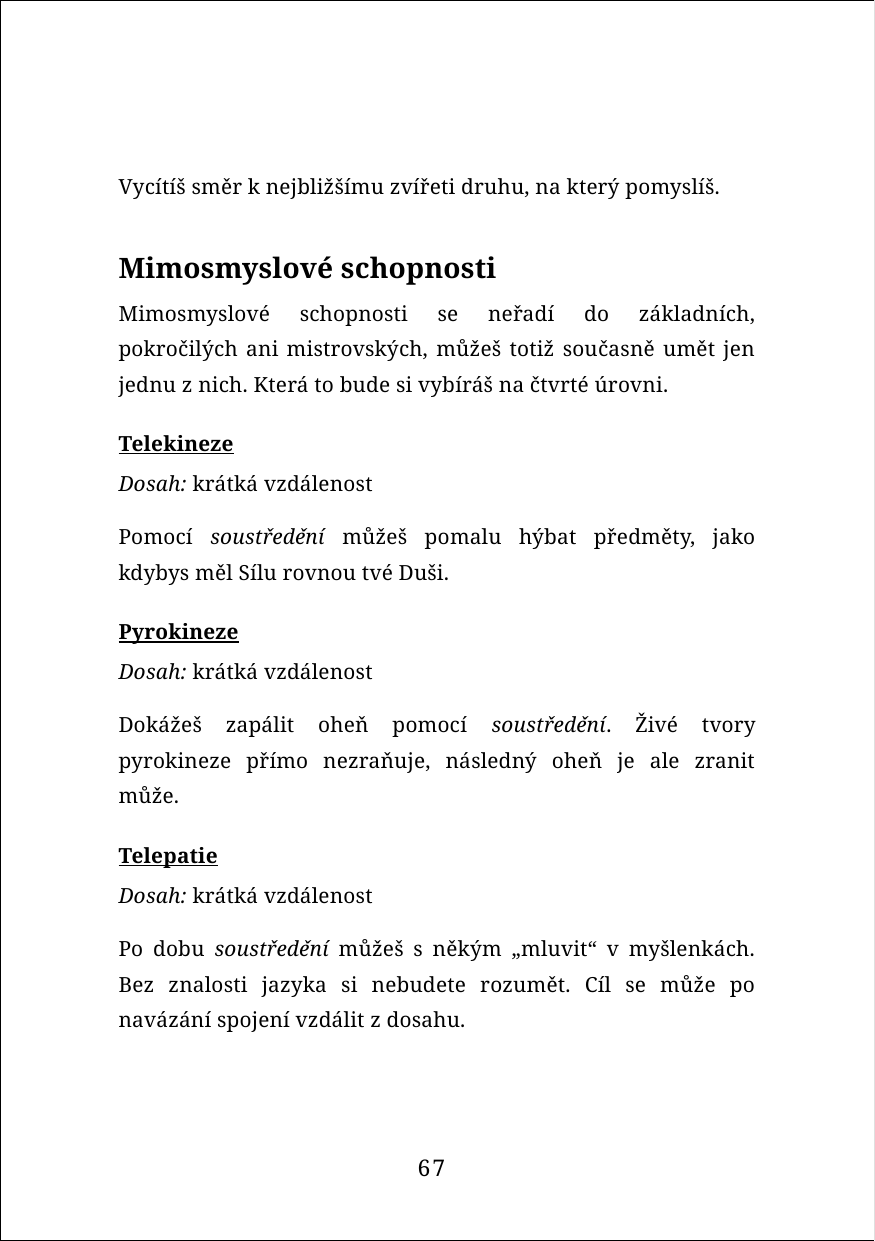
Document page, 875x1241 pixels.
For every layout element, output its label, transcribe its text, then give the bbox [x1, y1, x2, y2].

text Dokážeš zapálit oheň pomocí soustředění. Živé tvory pyrokineze přímo nezraňuje, následný oheň je ale zranit může. [118, 711, 756, 810]
text Po dobu soustředění můžeš s někým „mluvit“ v myšlenkách. Bez znalosti jazyka si nebudete rozumět. Cíl se může po navázání spojení vzdálit z dosahu. [118, 934, 756, 1034]
text Dosah: krátká vzdálenost [118, 657, 756, 686]
subtitle Pyrokineze [118, 617, 756, 646]
subtitle Mimosmyslové schopnosti [118, 249, 756, 287]
subtitle Telekineze [118, 429, 756, 457]
text Dosah: krátká vzdálenost [118, 469, 756, 498]
text Pomocí soustředění můžeš pomalu hýbat předměty, jako kdybys měl Sílu rovnou tvé Duši. [118, 522, 756, 586]
text Dosah: krátká vzdálenost [118, 881, 756, 909]
subtitle Telepatie [118, 841, 756, 869]
text Vycítíš směr k nejbližšímu zvířeti druhu, na který pomyslíš. [118, 172, 756, 200]
text Mimosmyslové schopnosti se neřadí do základních, pokročilých ani mistrovských, můžeš totiž současně umět jen jednu z nich. Která to bude si vybíráš na čtvrté úrovni. [118, 299, 756, 398]
